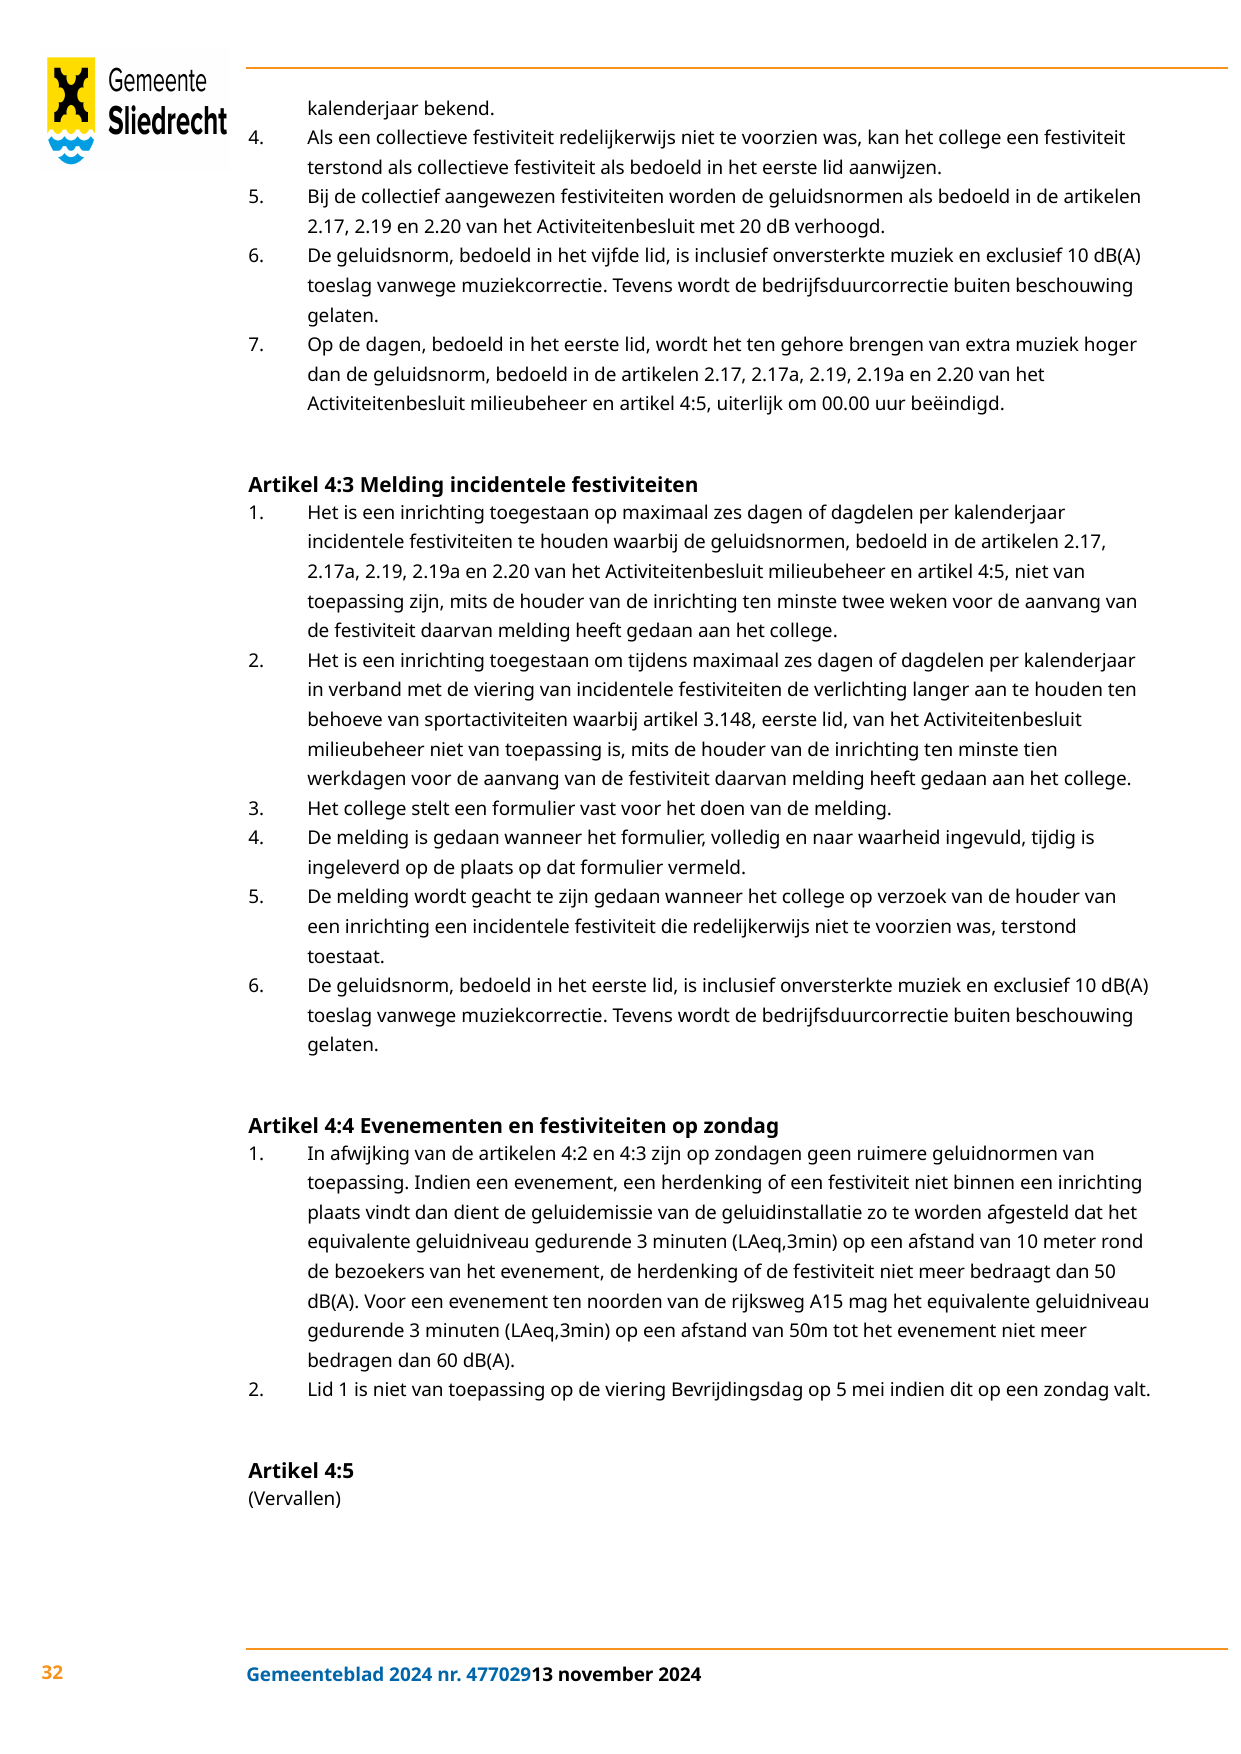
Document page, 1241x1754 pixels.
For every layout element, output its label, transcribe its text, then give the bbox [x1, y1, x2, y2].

list De geluidsnorm, bedoeld in het vijfde lid, is inclusief onversterkte muziek en exclusief 10 dB(A) toeslag vanwege muziekcorrectie. Tevens wordt de bedrijfsduurcorrectie buiten beschouwing gelaten. [248, 243, 1152, 328]
list Lid 1 is niet van toepassing op de viering Bevrijdingsdag op 5 mei indien dit op een zondag valt. [248, 1377, 1152, 1402]
picture [41, 47, 231, 172]
list De melding wordt geacht te zijn gedaan wanneer het college op verzoek van de houder van een inrichting een incidentele festiviteit die redelijkerwijs niet te voorzien was, terstond toestaat. [248, 884, 1152, 968]
text Artikel 4:5 [248, 1457, 1152, 1485]
list De melding is gedaan wanneer het formulier, volledig en naar waarheid ingevuld, tijdig is ingeleverd op de plaats op dat formulier vermeld. [248, 824, 1152, 880]
list Bij de collectief aangewezen festiviteiten worden de geluidsnormen als bedoeld in de artikelen 2.17, 2.19 en 2.20 van het Activiteitenbesluit met 20 dB verhoogd. [248, 183, 1152, 239]
list kalenderjaar bekend. [248, 95, 1152, 121]
text Artikel 4:4 Evenementen en festiviteiten op zondag [248, 1112, 1152, 1140]
list Het college stelt een formulier vast voor het doen van de melding. [248, 795, 1152, 821]
list Op de dagen, bedoeld in het eerste lid, wordt het ten gehore brengen van extra muziek hoger dan de geluidsnorm, bedoeld in de artikelen 2.17, 2.17a, 2.19, 2.19a en 2.20 van het Activiteitenbesluit milieubeheer en artikel 4:5, uiterlijk om 00.00 uur beëindigd. [248, 331, 1152, 416]
list Het is een inrichting toegestaan op maximaal zes dagen of dagdelen per kalenderjaar incidentele festiviteiten te houden waarbij de geluidsnormen, bedoeld in de artikelen 2.17, 2.17a, 2.19, 2.19a en 2.20 van het Activiteitenbesluit milieubeheer en artikel 4:5, niet van toepassing zijn, mits de houder van de inrichting ten minste twee weken voor de aanvang van de festiviteit daarvan melding heeft gedaan aan het college. [248, 499, 1152, 643]
text (Vervallen) [248, 1485, 1152, 1511]
text Artikel 4:3 Melding incidentele festiviteiten [248, 471, 1152, 499]
list Het is een inrichting toegestaan om tijdens maximaal zes dagen of dagdelen per kalenderjaar in verband met de viering van incidentele festiviteiten de verlichting langer aan te houden ten behoeve van sportactiviteiten waarbij artikel 3.148, eerste lid, van het Activiteitenbesluit milieubeheer niet van toepassing is, mits de houder van de inrichting ten minste tien werkdagen voor de aanvang van de festiviteit daarvan melding heeft gedaan aan het college. [248, 647, 1152, 791]
list In afwijking van de artikelen 4:2 en 4:3 zijn op zondagen geen ruimere geluidnormen van toepassing. Indien een evenement, een herdenking of een festiviteit niet binnen een inrichting plaats vindt dan dient de geluidemissie van de geluidinstallatie zo te worden afgesteld dat het equivalente geluidniveau gedurende 3 minuten (LAeq,3min) op een afstand van 10 meter rond de bezoekers van het evenement, de herdenking of de festiviteit niet meer bedraagt dan 50 dB(A). Voor een evenement ten noorden van de rijksweg A15 mag het equivalente geluidniveau gedurende 3 minuten (LAeq,3min) op een afstand van 50m tot het evenement niet meer bedragen dan 60 dB(A). [248, 1140, 1152, 1373]
list De geluidsnorm, bedoeld in het eerste lid, is inclusief onversterkte muziek en exclusief 10 dB(A) toeslag vanwege muziekcorrectie. Tevens wordt de bedrijfsduurcorrectie buiten beschouwing gelaten. [248, 972, 1152, 1057]
list Als een collectieve festiviteit redelijkerwijs niet te voorzien was, kan het college een festiviteit terstond als collectieve festiviteit als bedoeld in het eerste lid aanwijzen. [248, 124, 1152, 180]
